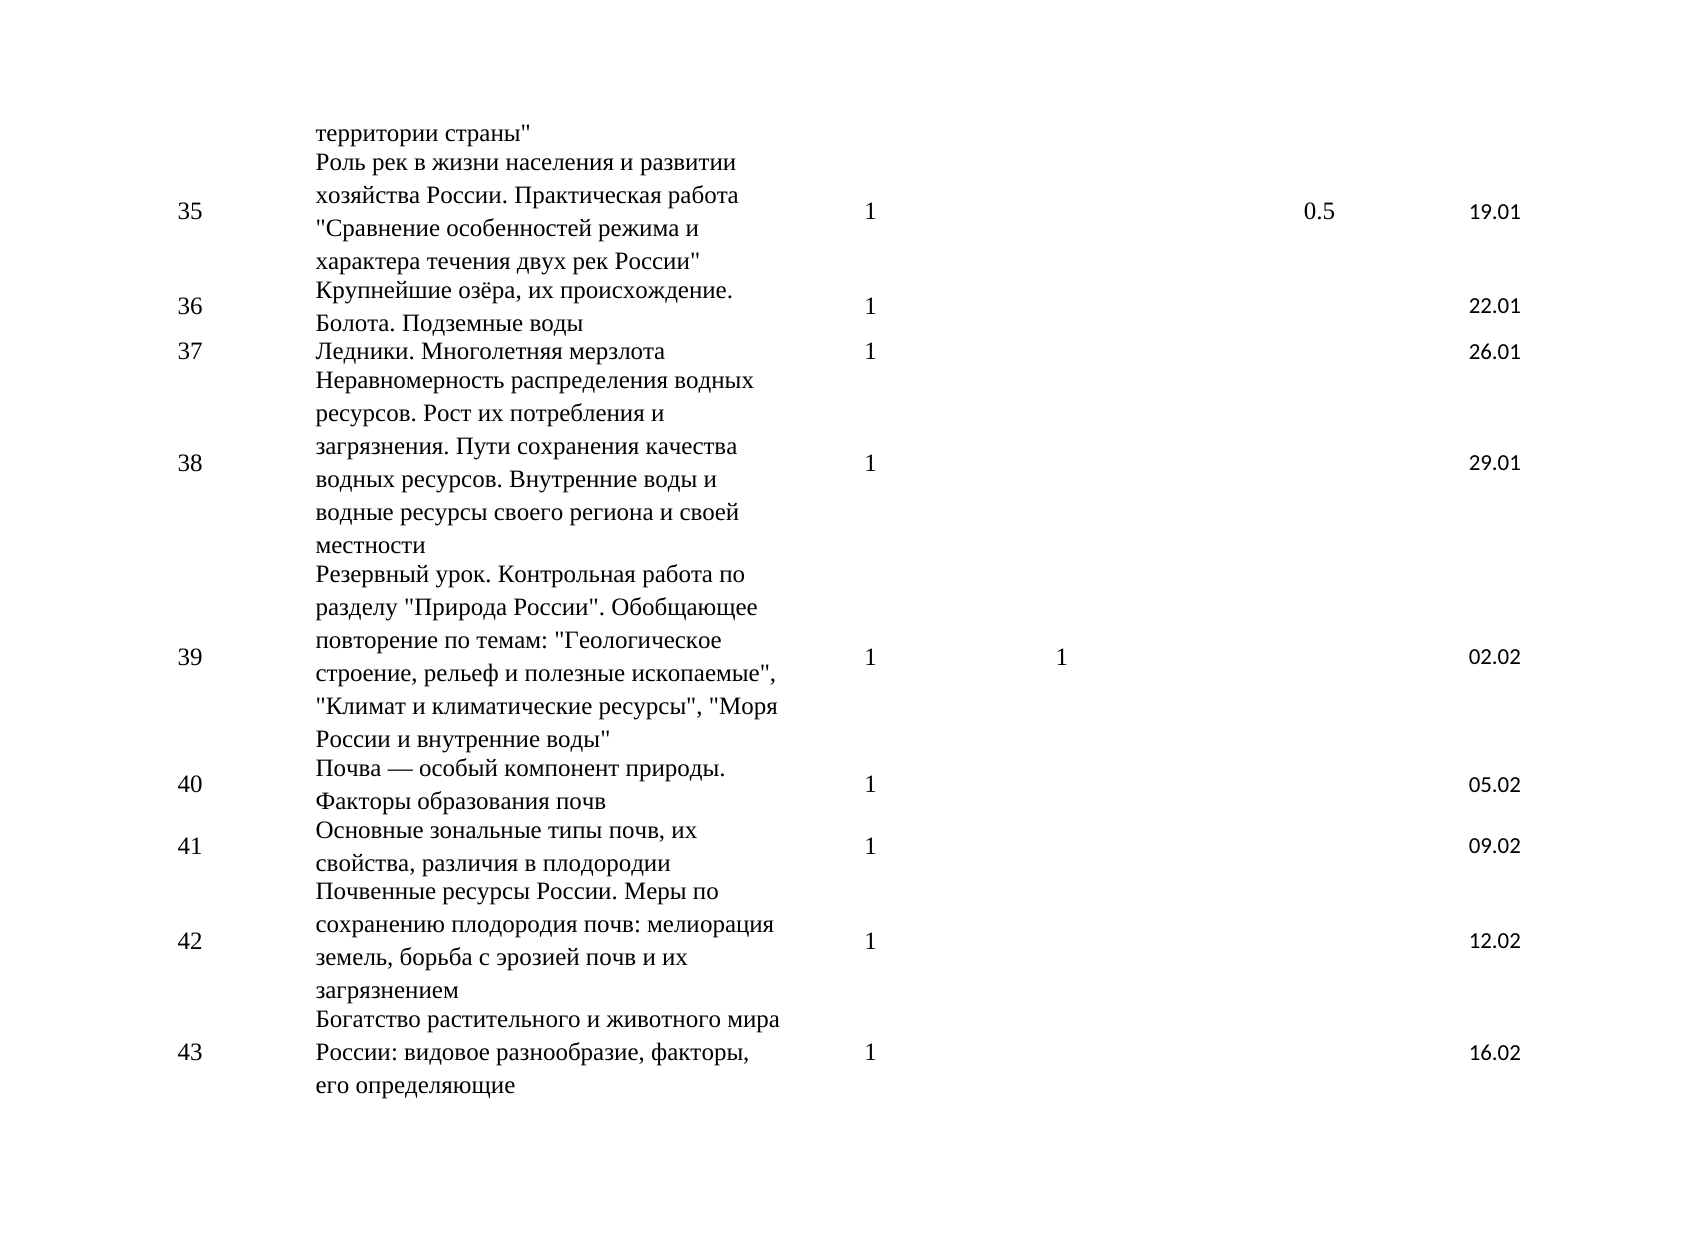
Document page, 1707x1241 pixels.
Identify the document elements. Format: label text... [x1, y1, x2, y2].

table_cell [1181, 559, 1443, 753]
table_cell 09.02 [1443, 815, 1628, 876]
table_cell 29.01 [1443, 365, 1628, 559]
table_cell 0.5 [1181, 147, 1443, 275]
table_cell Богатство растительного и животного мира России: видовое разнообразие, факторы, его определяющие [290, 1004, 798, 1099]
table_cell Ледники. Многолетняя мерзлота [290, 336, 798, 365]
table_cell 37 [166, 336, 290, 365]
table_cell 1 [798, 147, 928, 275]
table_cell Резервный урок. Контрольная работа по разделу "Природа России". Обобщающее повторение по темам: "Геологическое строение, рельеф и полезные ископаемые", "Климат и климатические ресурсы", "Моря России и внутренние воды" [290, 559, 798, 753]
table_cell [1181, 365, 1443, 559]
table_cell 38 [166, 365, 290, 559]
table_cell Почва — особый компонент природы. Факторы образования почв [290, 753, 798, 815]
table_cell [928, 365, 1181, 559]
table_cell [1181, 1004, 1443, 1099]
table_cell 41 [166, 815, 290, 876]
table_cell [1181, 876, 1443, 1004]
table_cell [928, 118, 1181, 147]
table_cell [1181, 275, 1443, 336]
table_cell [928, 815, 1181, 876]
table_cell 35 [166, 147, 290, 275]
table_cell [928, 147, 1181, 275]
table_cell 1 [798, 275, 928, 336]
table_cell Почвенные ресурсы России. Меры по сохранению плодородия почв: мелиорация земель, борьба с эрозией почв и их загрязнением [290, 876, 798, 1004]
table_cell [1181, 118, 1443, 147]
table_cell Крупнейшие озёра, их происхождение. Болота. Подземные воды [290, 275, 798, 336]
table_cell территории страны" [290, 118, 798, 147]
table_cell 22.01 [1443, 275, 1628, 336]
table_cell 40 [166, 753, 290, 815]
table_cell 1 [798, 559, 928, 753]
table_cell 36 [166, 275, 290, 336]
table_cell 19.01 [1443, 147, 1628, 275]
table_cell 02.02 [1443, 559, 1628, 753]
table_cell [166, 118, 290, 147]
table_cell 1 [798, 336, 928, 365]
table_cell 1 [928, 559, 1181, 753]
table_cell 12.02 [1443, 876, 1628, 1004]
table_cell 05.02 [1443, 753, 1628, 815]
table_cell 1 [798, 753, 928, 815]
table_cell [1181, 753, 1443, 815]
table_cell [928, 1004, 1181, 1099]
table_cell [928, 876, 1181, 1004]
table_cell 16.02 [1443, 1004, 1628, 1099]
table_cell 43 [166, 1004, 290, 1099]
table_cell [928, 753, 1181, 815]
table_cell [798, 118, 928, 147]
table_cell 1 [798, 876, 928, 1004]
table_cell 1 [798, 365, 928, 559]
table_cell Неравномерность распределения водных ресурсов. Рост их потребления и загрязнения. Пути сохранения качества водных ресурсов. Внутренние воды и водные ресурсы своего региона и своей местности [290, 365, 798, 559]
table_cell Роль рек в жизни населения и развитии хозяйства России. Практическая работа "Сравнение особенностей режима и характера течения двух рек России" [290, 147, 798, 275]
table_cell [1443, 118, 1628, 147]
table_cell [928, 275, 1181, 336]
table_cell 1 [798, 1004, 928, 1099]
table_cell 42 [166, 876, 290, 1004]
table_cell 39 [166, 559, 290, 753]
table_cell [1181, 336, 1443, 365]
table_cell [928, 336, 1181, 365]
table_cell Основные зональные типы почв, их свойства, различия в плодородии [290, 815, 798, 876]
table_cell 26.01 [1443, 336, 1628, 365]
table_cell 1 [798, 815, 928, 876]
table_cell [1181, 815, 1443, 876]
